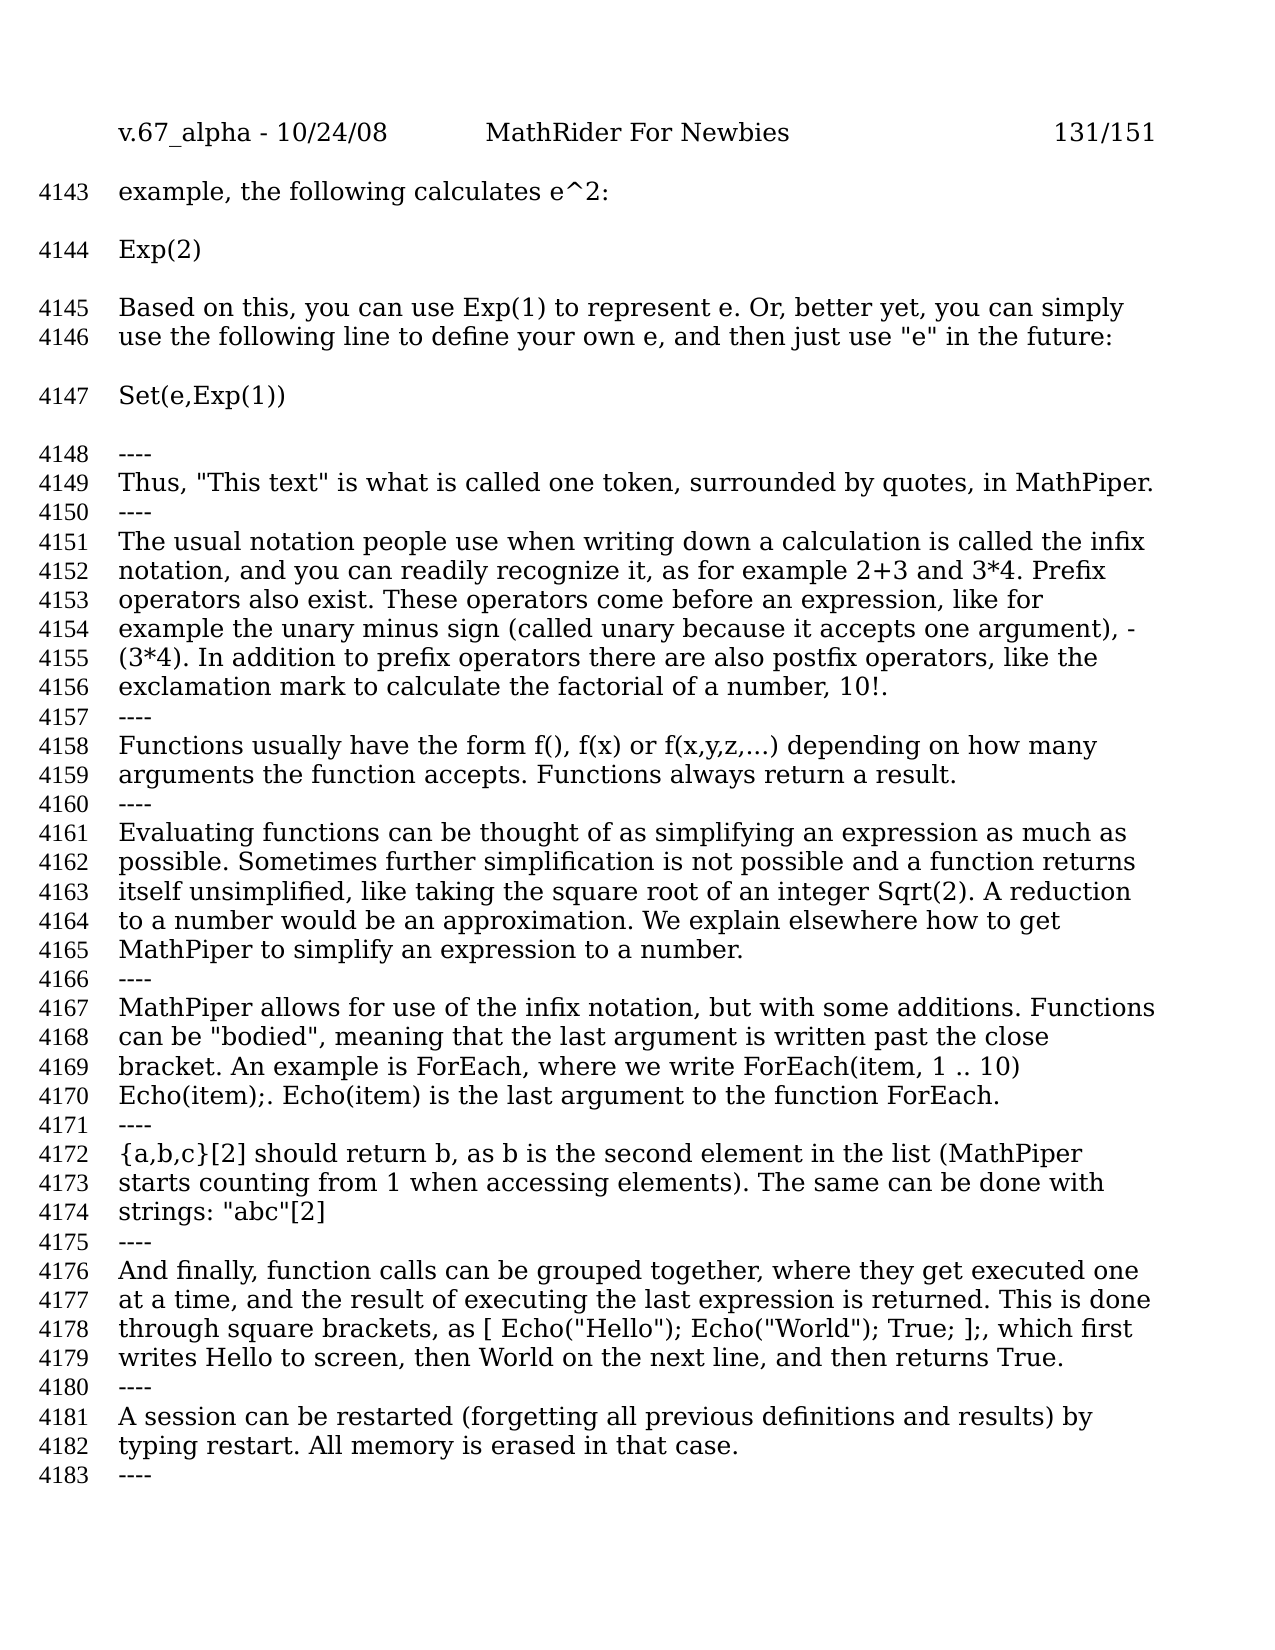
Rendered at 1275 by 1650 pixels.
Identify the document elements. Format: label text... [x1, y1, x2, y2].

text ---- [118, 498, 1157, 527]
text {a,b,c}[2] should return b, as b is the second element in the list (MathPiper starts counting from 1 when accessing elements). The same can be done with strings: "abc"[2] [118, 1139, 1157, 1227]
text ---- [118, 789, 1157, 818]
text ---- [118, 439, 1157, 468]
text And finally, function calls can be grouped together, where they get executed one at a time, and the result of executing the last expression is returned. This is done through square brackets, as [ Echo("Hello"); Echo("World"); True; ];, which first writes Hello to screen, then World on the next line, and then returns True. [118, 1256, 1157, 1373]
text Set(e,Exp(1)) [118, 381, 1157, 410]
text ---- [118, 702, 1157, 731]
text example, the following calculates e^2: [118, 177, 1157, 206]
text ---- [118, 1110, 1157, 1139]
text Thus, "This text" is what is called one token, surrounded by quotes, in MathPiper. [118, 468, 1157, 498]
text Functions usually have the form f(), f(x) or f(x,y,z,...) depending on how many arguments the function accepts. Functions always return a result. [118, 731, 1157, 789]
text MathPiper allows for use of the infix notation, but with some additions. Functions can be "bodied", meaning that the last argument is written past the close bracket. An example is ForEach, where we write ForEach(item, 1 .. 10) Echo(item);. Echo(item) is the last argument to the function ForEach. [118, 993, 1157, 1110]
text A session can be restarted (forgetting all previous definitions and results) by typing restart. All memory is erased in that case. [118, 1402, 1157, 1460]
text ---- [118, 1373, 1157, 1402]
text ---- [118, 1460, 1157, 1489]
text Exp(2) [118, 235, 1157, 264]
text Based on this, you can use Exp(1) to represent e. Or, better yet, you can simply use the following line to define your own e, and then just use "e" in the future: [118, 293, 1157, 352]
text ---- [118, 964, 1157, 993]
text Evaluating functions can be thought of as simplifying an expression as much as possible. Sometimes further simplification is not possible and a function returns itself unsimplified, like taking the square root of an integer Sqrt(2). A reduction to a number would be an approximation. We explain elsewhere how to get MathPiper to simplify an expression to a number. [118, 818, 1157, 964]
text ---- [118, 1227, 1157, 1256]
text The usual notation people use when writing down a calculation is called the infix notation, and you can readily recognize it, as for example 2+3 and 3*4. Prefix operators also exist. These operators come before an expression, like for example the unary minus sign (called unary because it accepts one argument), -(3*4). In addition to prefix operators there are also postfix operators, like the exclamation mark to calculate the factorial of a number, 10!. [118, 527, 1157, 702]
